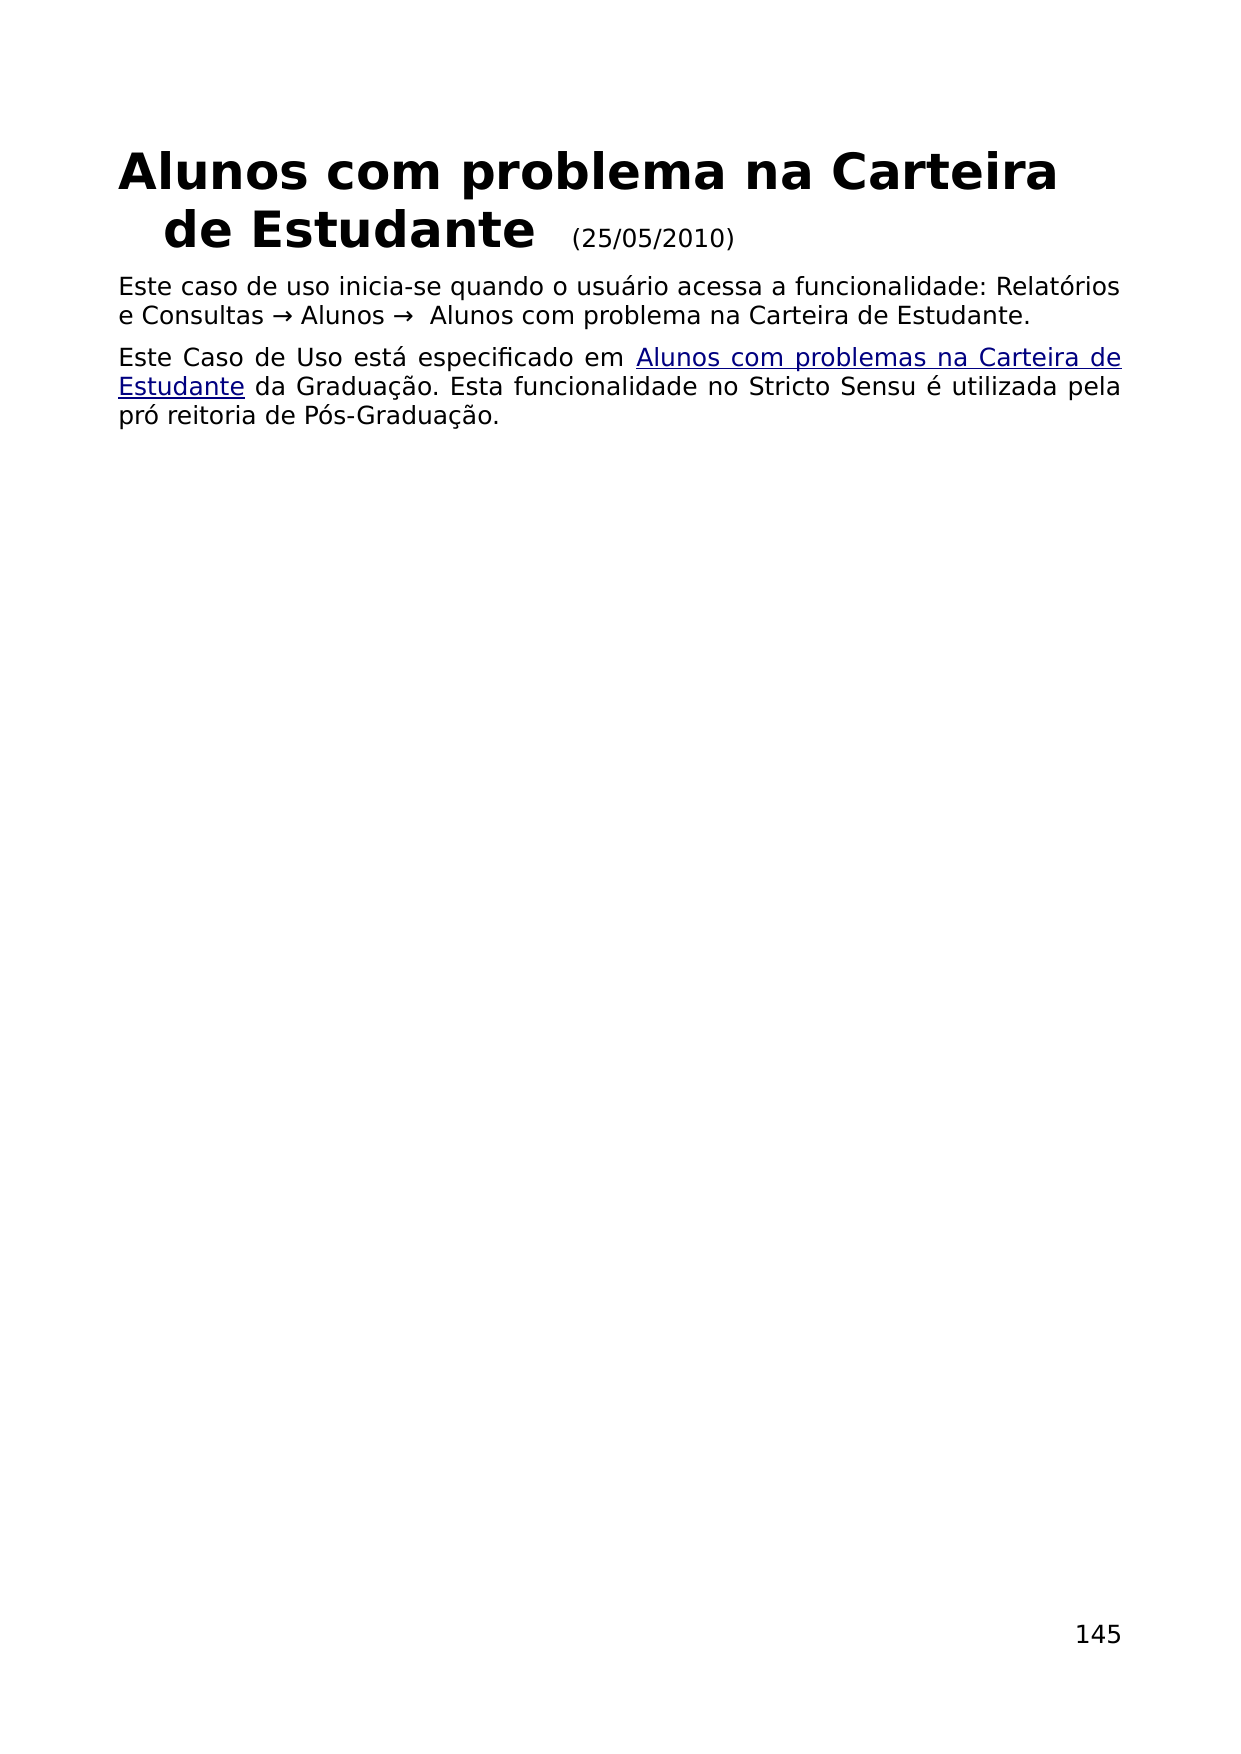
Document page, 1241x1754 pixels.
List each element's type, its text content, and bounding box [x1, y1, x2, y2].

subtitle Alunos com problema na Carteira de Estudante (25/05/2010) [118, 143, 1122, 259]
text Este caso de uso inicia-se quando o usuário acessa a funcionalidade: Relatórios e Consultas → Alunos → Alunos com problema na Carteira de Estudante. [118, 272, 1122, 330]
text Este Caso de Uso está especificado em Alunos com problemas na Carteira de Estudante da Graduação. Esta funcionalidade no Stricto Sensu é utilizada pela pró reitoria de Pós-Graduação. [118, 343, 1122, 430]
